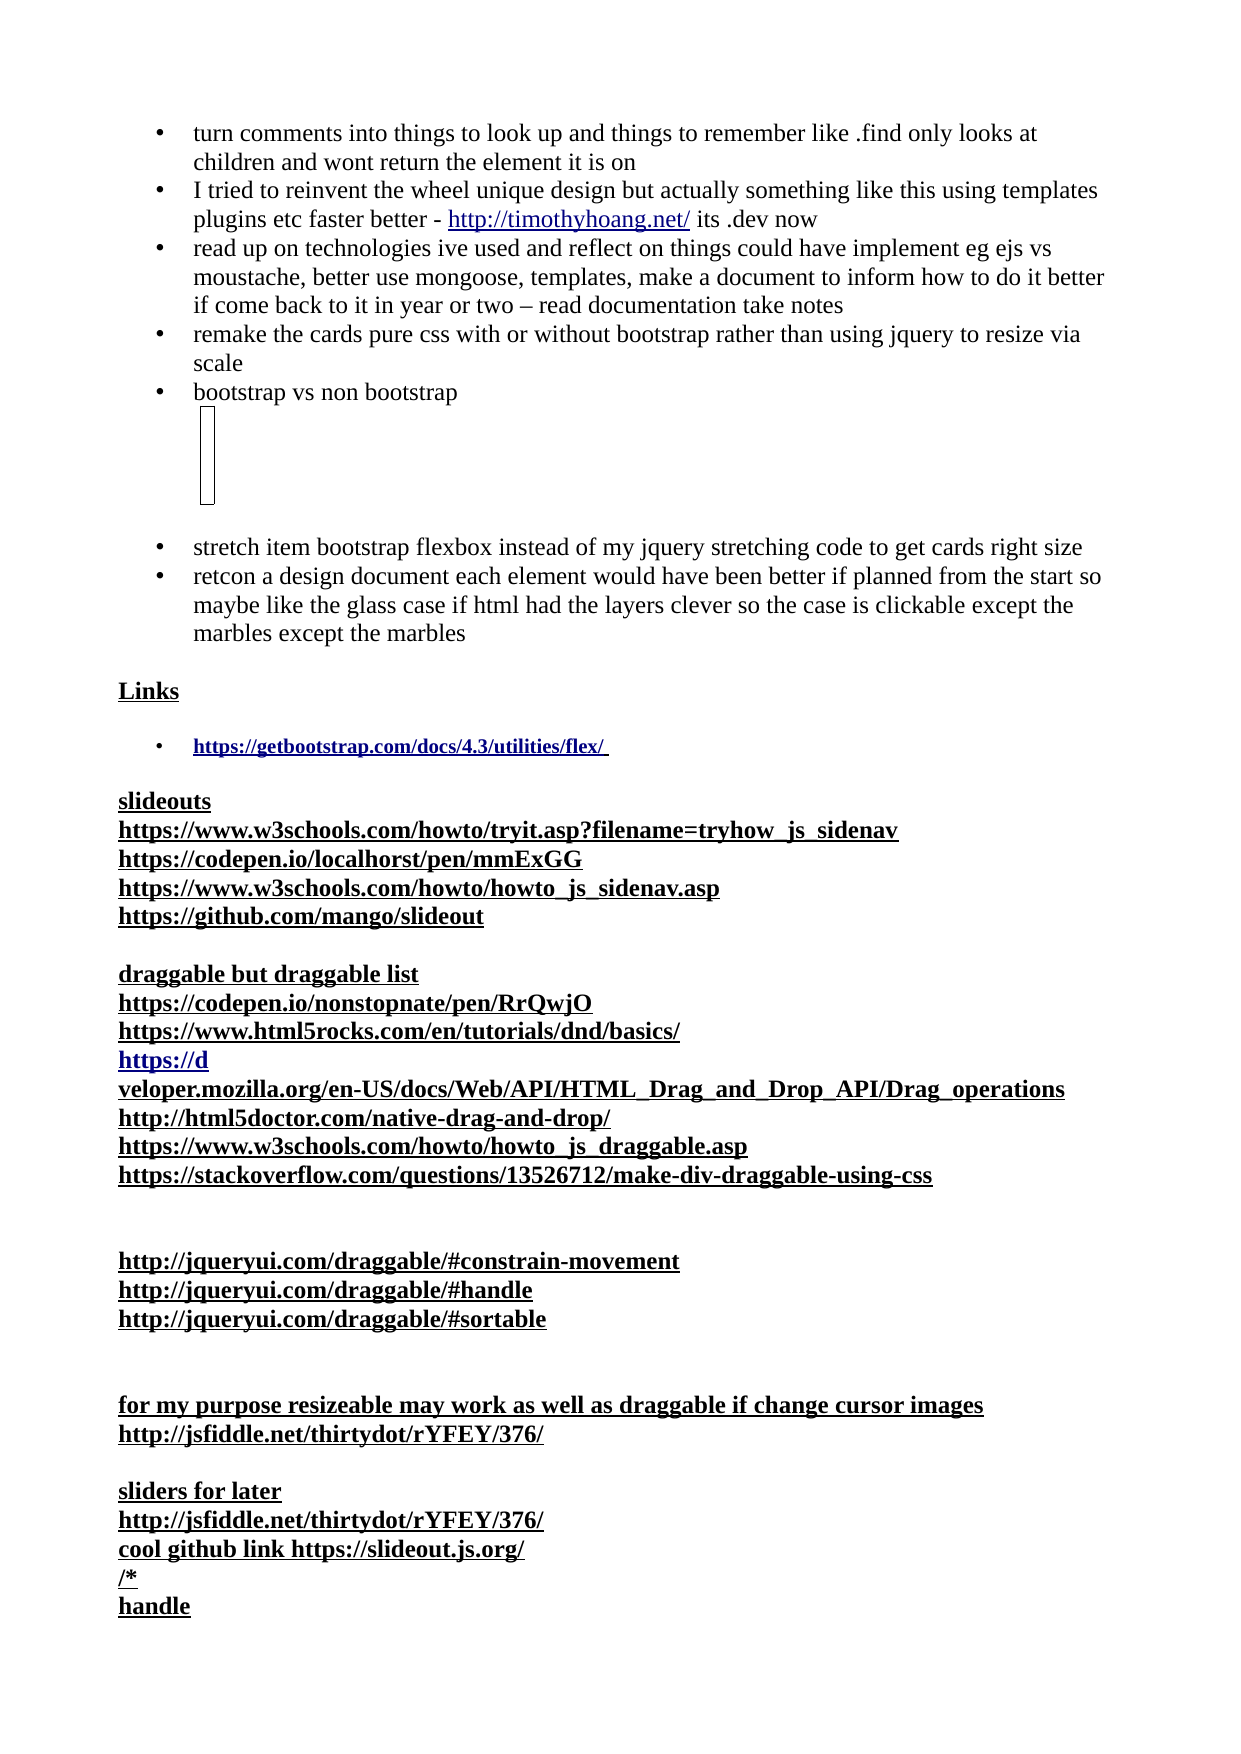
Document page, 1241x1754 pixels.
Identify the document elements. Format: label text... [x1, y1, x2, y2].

text http://jqueryui.com/draggable/#handle [118, 1275, 1122, 1304]
list bootstrap vs non bootstrap [156, 377, 1122, 406]
list retcon a design document each element would have been better if planned from the start so maybe like the glass case if html had the layers clever so the case is clickable except the marbles except the marbles [156, 561, 1122, 647]
text veloper.mozilla.org/en-US/docs/Web/API/HTML_Drag_and_Drop_API/Drag_operations [118, 1074, 1122, 1103]
list read up on technologies ive used and reflect on things could have implement eg ejs vs moustache, better use mongoose, templates, make a document to inform how to do it better if come back to it in year or two – read documentation take notes [156, 233, 1122, 319]
text https://codepen.io/nonstopnate/pen/RrQwjO [118, 988, 1122, 1016]
table_header [201, 407, 214, 503]
text https://d [118, 1045, 1122, 1074]
text https://www.w3schools.com/howto/tryit.asp?filename=tryhow_js_sidenav [118, 815, 1122, 844]
text http://jqueryui.com/draggable/#sortable [118, 1304, 1122, 1333]
list stretch item bootstrap flexbox instead of my jquery stretching code to get cards right size [156, 532, 1122, 561]
text for my purpose resizeable may work as well as draggable if change cursor images [118, 1390, 1122, 1419]
text sliders for later [118, 1476, 1122, 1505]
text handle [118, 1591, 1122, 1620]
text https://www.html5rocks.com/en/tutorials/dnd/basics/ [118, 1016, 1122, 1045]
text cool github link https://slideout.js.org/ [118, 1534, 1122, 1563]
text https://github.com/mango/slideout [118, 901, 1122, 930]
list remake the cards pure css with or without bootstrap rather than using jquery to resize via scale [156, 319, 1122, 377]
text https://codepen.io/localhorst/pen/mmExGG [118, 844, 1122, 873]
text http://jsfiddle.net/thirtydot/rYFEY/376/ [118, 1419, 1122, 1448]
list I tried to reinvent the wheel unique design but actually something like this using templates plugins etc faster better - http://timothyhoang.net/ its .dev now [156, 176, 1122, 233]
text http://jqueryui.com/draggable/#constrain-movement [118, 1246, 1122, 1275]
text https://www.w3schools.com/howto/howto_js_draggable.asp [118, 1131, 1122, 1160]
text /* [118, 1563, 1122, 1591]
text slideouts [118, 786, 1122, 815]
text https://www.w3schools.com/howto/howto_js_sidenav.asp [118, 873, 1122, 901]
text draggable but draggable list [118, 959, 1122, 988]
list turn comments into things to look up and things to remember like .find only looks at children and wont return the element it is on [156, 118, 1122, 176]
list https://getbootstrap.com/docs/4.3/utilities/flex/ [156, 733, 1122, 758]
text https://stackoverflow.com/questions/13526712/make-div-draggable-using-css [118, 1160, 1122, 1189]
text Links [118, 676, 1122, 705]
text http://html5doctor.com/native-drag-and-drop/ [118, 1103, 1122, 1131]
text http://jsfiddle.net/thirtydot/rYFEY/376/ [118, 1505, 1122, 1534]
